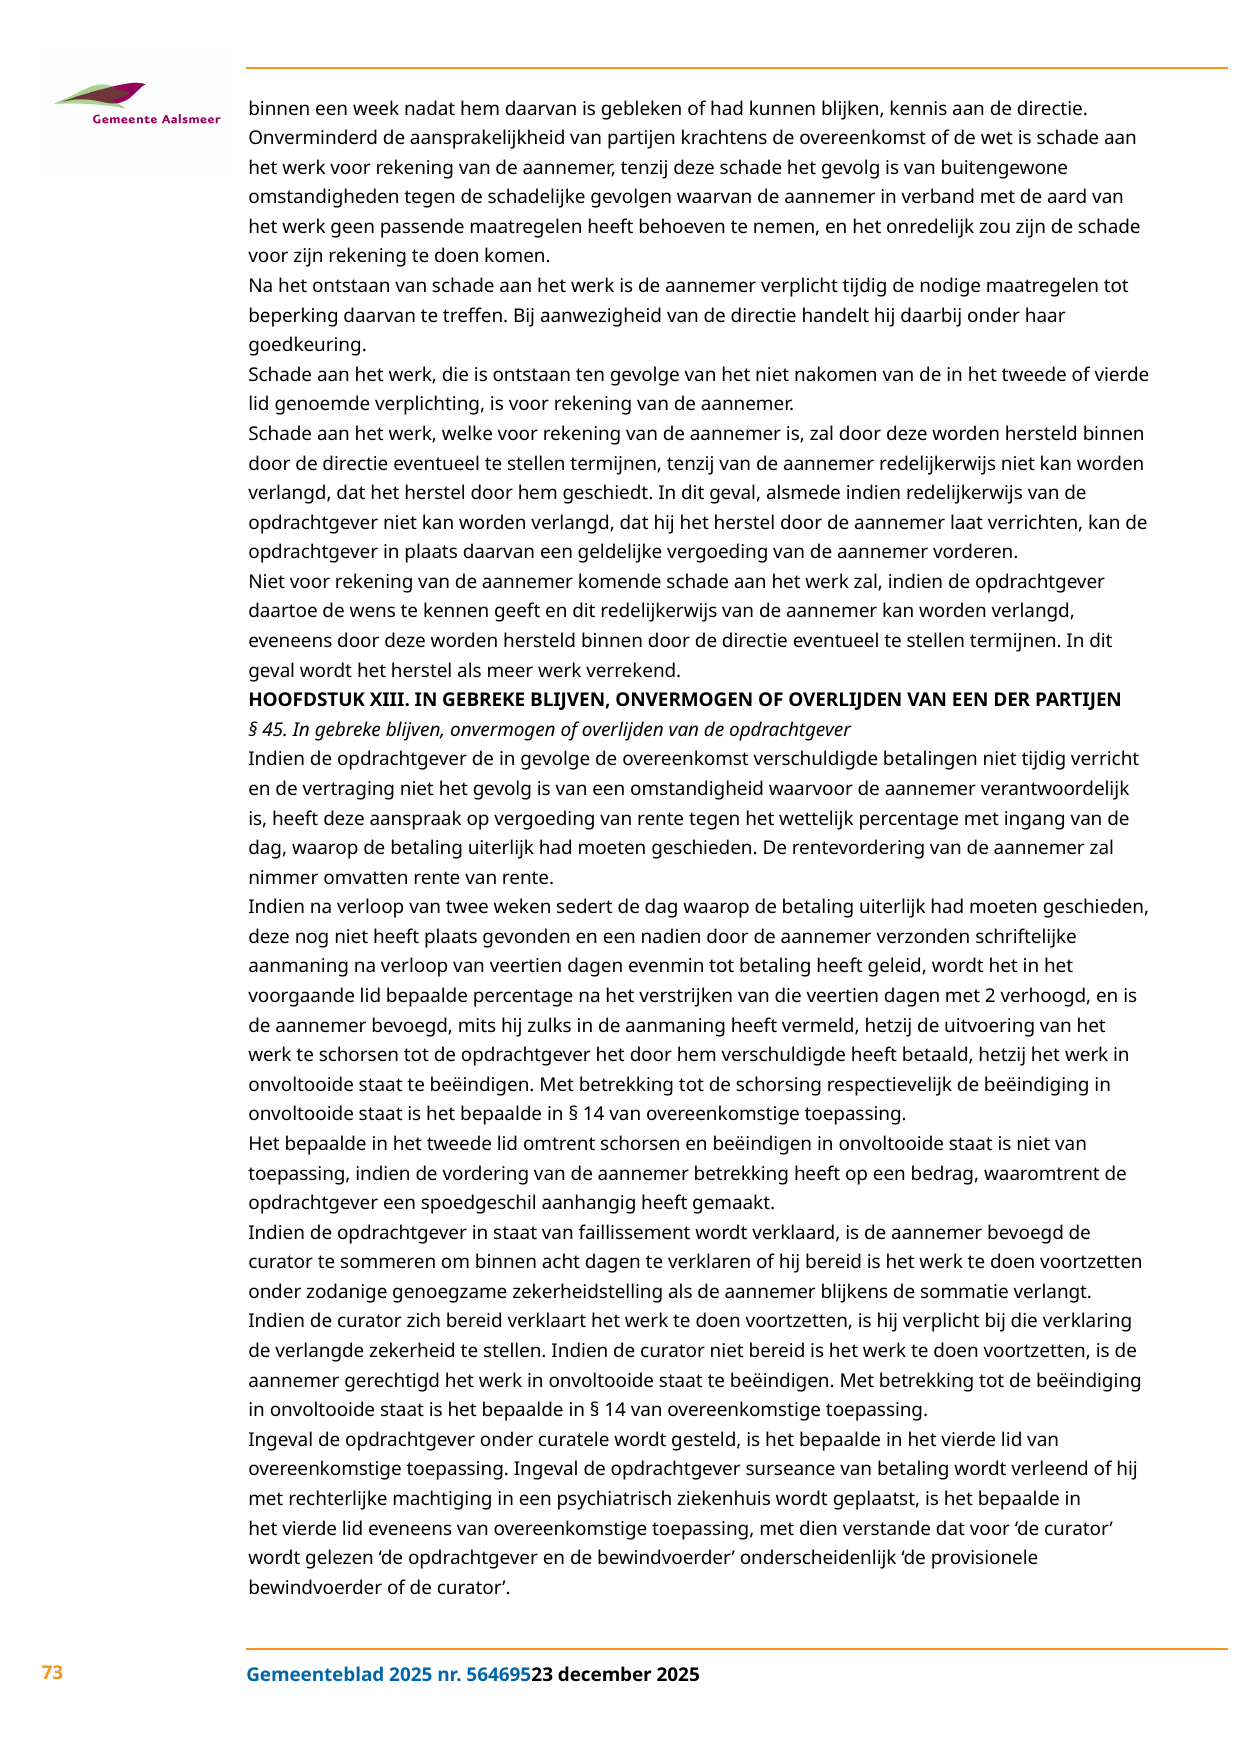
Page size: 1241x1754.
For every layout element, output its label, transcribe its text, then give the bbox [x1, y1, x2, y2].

text Schade aan het werk, welke voor rekening van de aannemer is, zal door deze worden hersteld binnen door de directie eventueel te stellen termijnen, tenzij van de aannemer redelijkerwijs niet kan worden verlangd, dat het herstel door hem geschiedt. In dit geval, alsmede indien redelijkerwijs van de opdrachtgever niet kan worden verlangd, dat hij het herstel door de aannemer laat verrichten, kan de opdrachtgever in plaats daarvan een geldelijke vergoeding van de aannemer vorderen. [248, 420, 1152, 564]
text Onverminderd de aansprakelijkheid van partijen krachtens de overeenkomst of de wet is schade aan het werk voor rekening van de aannemer, tenzij deze schade het gevolg is van buitengewone omstandigheden tegen de schadelijke gevolgen waarvan de aannemer in verband met de aard van het werk geen passende maatregelen heeft behoeven te nemen, en het onredelijk zou zijn de schade voor zijn rekening te doen komen. [248, 124, 1152, 268]
text § 45. In gebreke blijven, onvermogen of overlijden van de opdrachtgever [248, 716, 1152, 742]
text binnen een week nadat hem daarvan is gebleken of had kunnen blijken, kennis aan de directie. [248, 95, 1152, 121]
text Indien na verloop van twee weken sedert de dag waarop de betaling uiterlijk had moeten geschieden, deze nog niet heeft plaats gevonden en een nadien door de aannemer verzonden schriftelijke aanmaning na verloop van veertien dagen evenmin tot betaling heeft geleid, wordt het in het voorgaande lid bepaalde percentage na het verstrijken van die veertien dagen met 2 verhoogd, en is de aannemer bevoegd, mits hij zulks in de aanmaning heeft vermeld, hetzij de uitvoering van het werk te schorsen tot de opdrachtgever het door hem verschuldigde heeft betaald, hetzij het werk in onvoltooide staat te beëindigen. Met betrekking tot de schorsing respectievelijk de beëindiging in onvoltooide staat is het bepaalde in § 14 van overeenkomstige toepassing. [248, 893, 1152, 1126]
text Na het ontstaan van schade aan het werk is de aannemer verplicht tijdig de nodige maatregelen tot beperking daarvan te treffen. Bij aanwezigheid van de directie handelt hij daarbij onder haar goedkeuring. [248, 272, 1152, 357]
text Niet voor rekening van de aannemer komende schade aan het werk zal, indien de opdrachtgever daartoe de wens te kennen geeft en dit redelijkerwijs van de aannemer kan worden verlangd, eveneens door deze worden hersteld binnen door de directie eventueel te stellen termijnen. In dit geval wordt het herstel als meer werk verrekend. [248, 568, 1152, 683]
text het vierde lid eveneens van overeenkomstige toepassing, met dien verstande dat voor ‘de curator’ wordt gelezen ‘de opdrachtgever en de bewindvoerder’ onderscheidenlijk ‘de provisionele bewindvoerder of de curator’. [248, 1515, 1152, 1600]
text HOOFDSTUK XIII. IN GEBREKE BLIJVEN, ONVERMOGEN OF OVERLIJDEN VAN EEN DER PARTIJEN [248, 686, 1152, 712]
text Indien de opdrachtgever in staat van faillissement wordt verklaard, is de aannemer bevoegd de curator te sommeren om binnen acht dagen te verklaren of hij bereid is het werk te doen voortzetten onder zodanige genoegzame zekerheidstelling als de aannemer blijkens de sommatie verlangt. Indien de curator zich bereid verklaart het werk te doen voortzetten, is hij verplicht bij die verklaring de verlangde zekerheid te stellen. Indien de curator niet bereid is het werk te doen voortzetten, is de aannemer gerechtigd het werk in onvoltooide staat te beëindigen. Met betrekking tot de beëindiging in onvoltooide staat is het bepaalde in § 14 van overeenkomstige toepassing. [248, 1219, 1152, 1422]
text Ingeval de opdrachtgever onder curatele wordt gesteld, is het bepaalde in het vierde lid van overeenkomstige toepassing. Ingeval de opdrachtgever surseance van betaling wordt verleend of hij met rechterlijke machtiging in een psychiatrisch ziekenhuis wordt geplaatst, is het bepaalde in [248, 1426, 1152, 1511]
text Indien de opdrachtgever de in gevolge de overeenkomst verschuldigde betalingen niet tijdig verricht en de vertraging niet het gevolg is van een omstandigheid waarvoor de aannemer verantwoordelijk is, heeft deze aanspraak op vergoeding van rente tegen het wettelijk percentage met ingang van de dag, waarop de betaling uiterlijk had moeten geschieden. De rentevordering van de aannemer zal nimmer omvatten rente van rente. [248, 746, 1152, 890]
text Het bepaalde in het tweede lid omtrent schorsen en beëindigen in onvoltooide staat is niet van toepassing, indien de vordering van de aannemer betrekking heeft op een bedrag, waaromtrent de opdrachtgever een spoedgeschil aanhangig heeft gemaakt. [248, 1130, 1152, 1215]
text Schade aan het werk, die is ontstaan ten gevolge van het niet nakomen van de in het tweede of vierde lid genoemde verplichting, is voor rekening van de aannemer. [248, 361, 1152, 416]
picture [41, 47, 231, 172]
